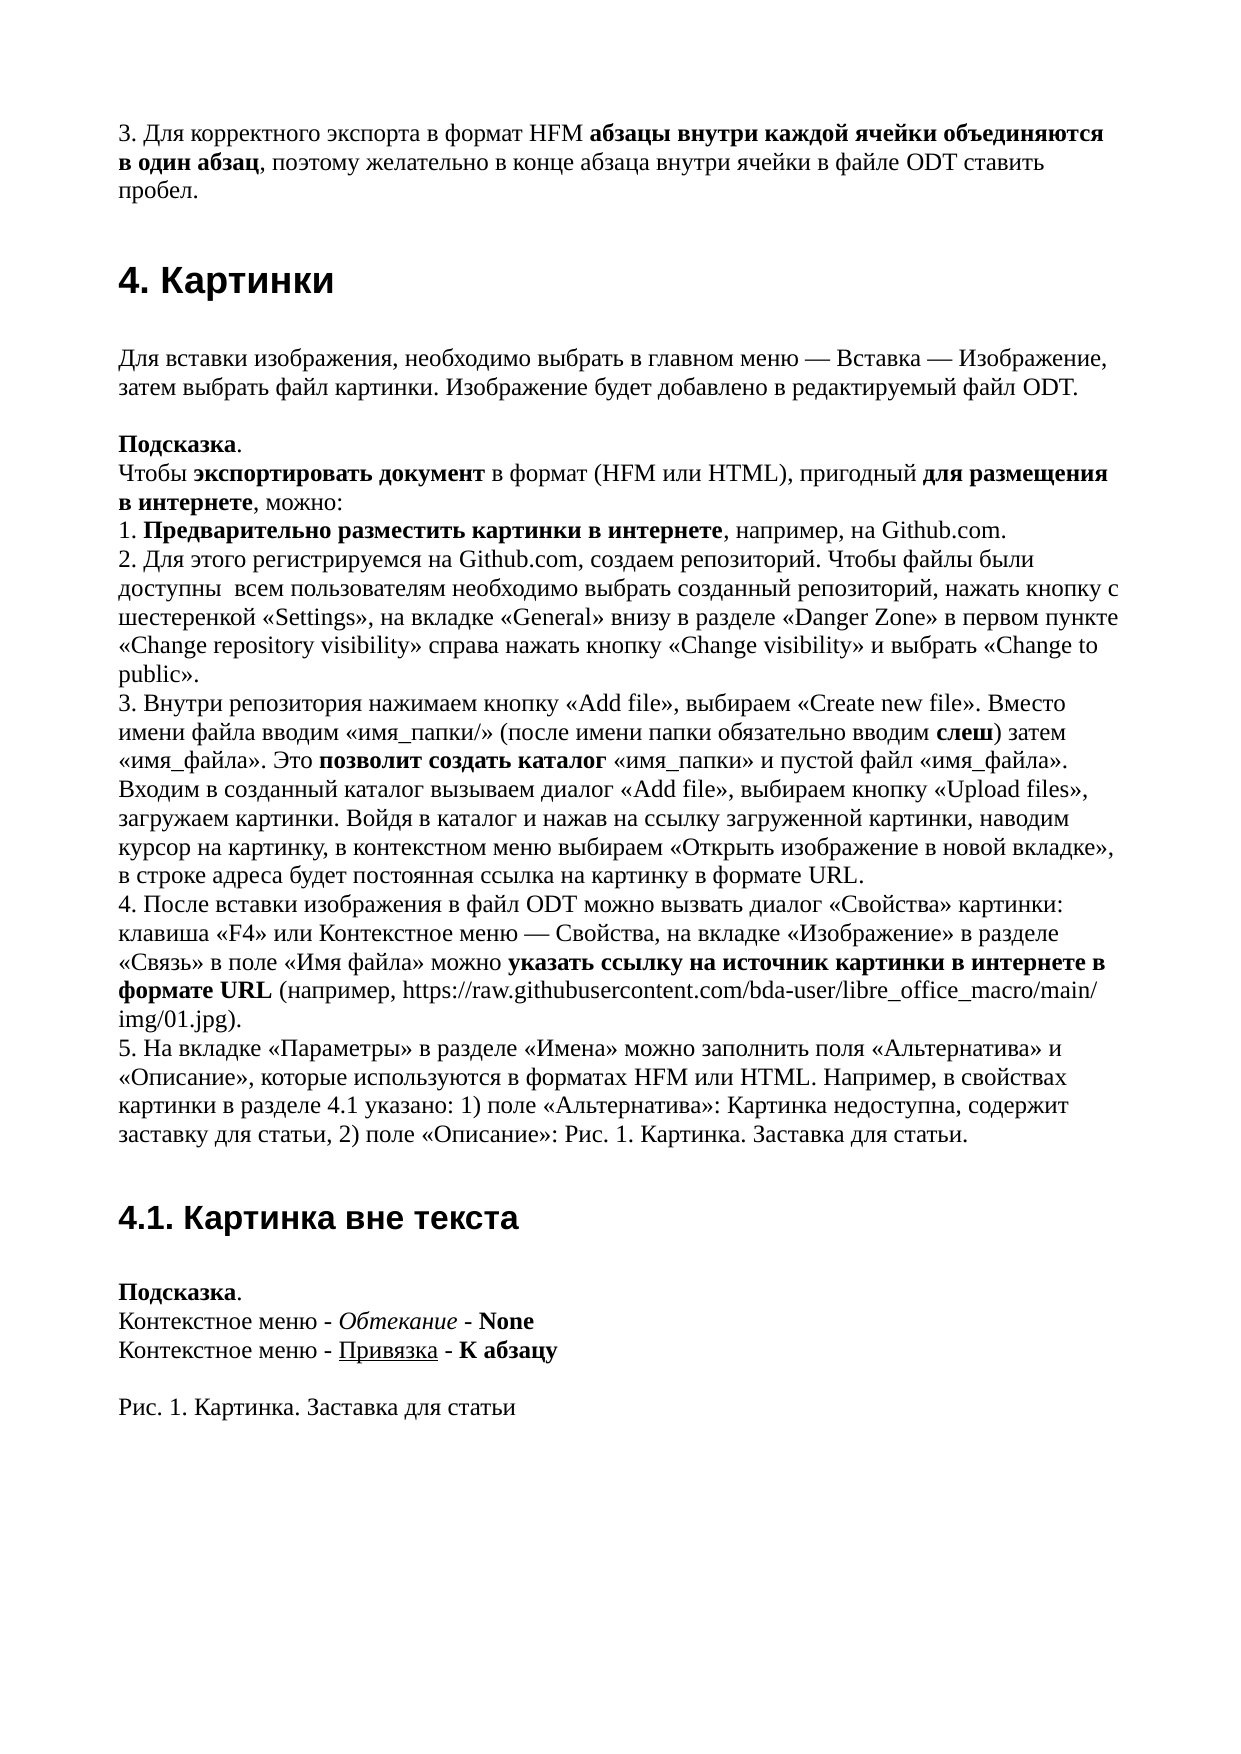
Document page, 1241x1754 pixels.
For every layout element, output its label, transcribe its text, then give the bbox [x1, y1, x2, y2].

text 2. Для этого регистрируемся на Github.com, создаем репозиторий. Чтобы файлы были доступны всем пользователям необходимо выбрать созданный репозиторий, нажать кнопку с шестеренкой «Settings», на вкладке «General» внизу в разделе «Danger Zone» в первом пункте «Change repository visibility» справа нажать кнопку «Change visibility» и выбрать «Change to public». [118, 544, 1122, 688]
subtitle 4.1. Картинка вне текста [118, 1198, 1122, 1236]
text Для вставки изображения, необходимо выбрать в главном меню — Вставка — Изображение, затем выбрать файл картинки. Изображение будет добавлено в редактируемый файл ODT. [118, 343, 1122, 401]
text 3. Для корректного экспорта в формат HFM абзацы внутри каждой ячейки объединяются в один абзац, поэтому желательно в конце абзаца внутри ячейки в файле ODT ставить пробел. [118, 118, 1122, 204]
subtitle 4. Картинки [118, 258, 1122, 302]
text 5. На вкладке «Параметры» в разделе «Имена» можно заполнить поля «Альтернатива» и «Описание», которые используются в форматах HFM или HTML. Например, в свойствах картинки в разделе 4.1 указано: 1) поле «Альтернатива»: Картинка недоступна, содержит заставку для статьи, 2) поле «Описание»: Рис. 1. Картинка. Заставка для статьи. [118, 1033, 1122, 1148]
text Чтобы экспортировать документ в формат (HFM или HTML), пригодный для размещения в интернете, можно: [118, 458, 1122, 516]
text Подсказка. [118, 1277, 1122, 1306]
text 4. После вставки изображения в файл ODT можно вызвать диалог «Свойства» картинки: клавиша «F4» или Контекстное меню — Свойства, на вкладке «Изображение» в разделе «Связь» в поле «Имя файла» можно указать ссылку на источник картинки в интернете в формате URL (например, https://raw.githubusercontent.com/bda-user/libre_office_macro/main/img/01.jpg). [118, 889, 1122, 1033]
text Подсказка. [118, 429, 1122, 458]
text 3. Внутри репозитория нажимаем кнопку «Add file», выбираем «Create new file». Вместо имени файла вводим «имя_папки/» (после имени папки обязательно вводим слеш) затем «имя_файла». Это позволит создать каталог «имя_папки» и пустой файл «имя_файла». Входим в созданный каталог вызываем диалог «Add file», выбираем кнопку «Upload files», загружаем картинки. Войдя в каталог и нажав на ссылку загруженной картинки, наводим курсор на картинку, в контекстном меню выбираем «Открыть изображение в новой вкладке», в строке адреса будет постоянная ссылка на картинку в формате URL. [118, 688, 1122, 889]
text Рис. 1. Картинка. Заставка для статьи [118, 1392, 1122, 1421]
text Контекстное меню - Привязка - К абзацу [118, 1335, 1122, 1364]
text 1. Предварительно разместить картинки в интернете, например, на Github.com. [118, 516, 1122, 544]
text Контекстное меню - Обтекание - None [118, 1306, 1122, 1335]
